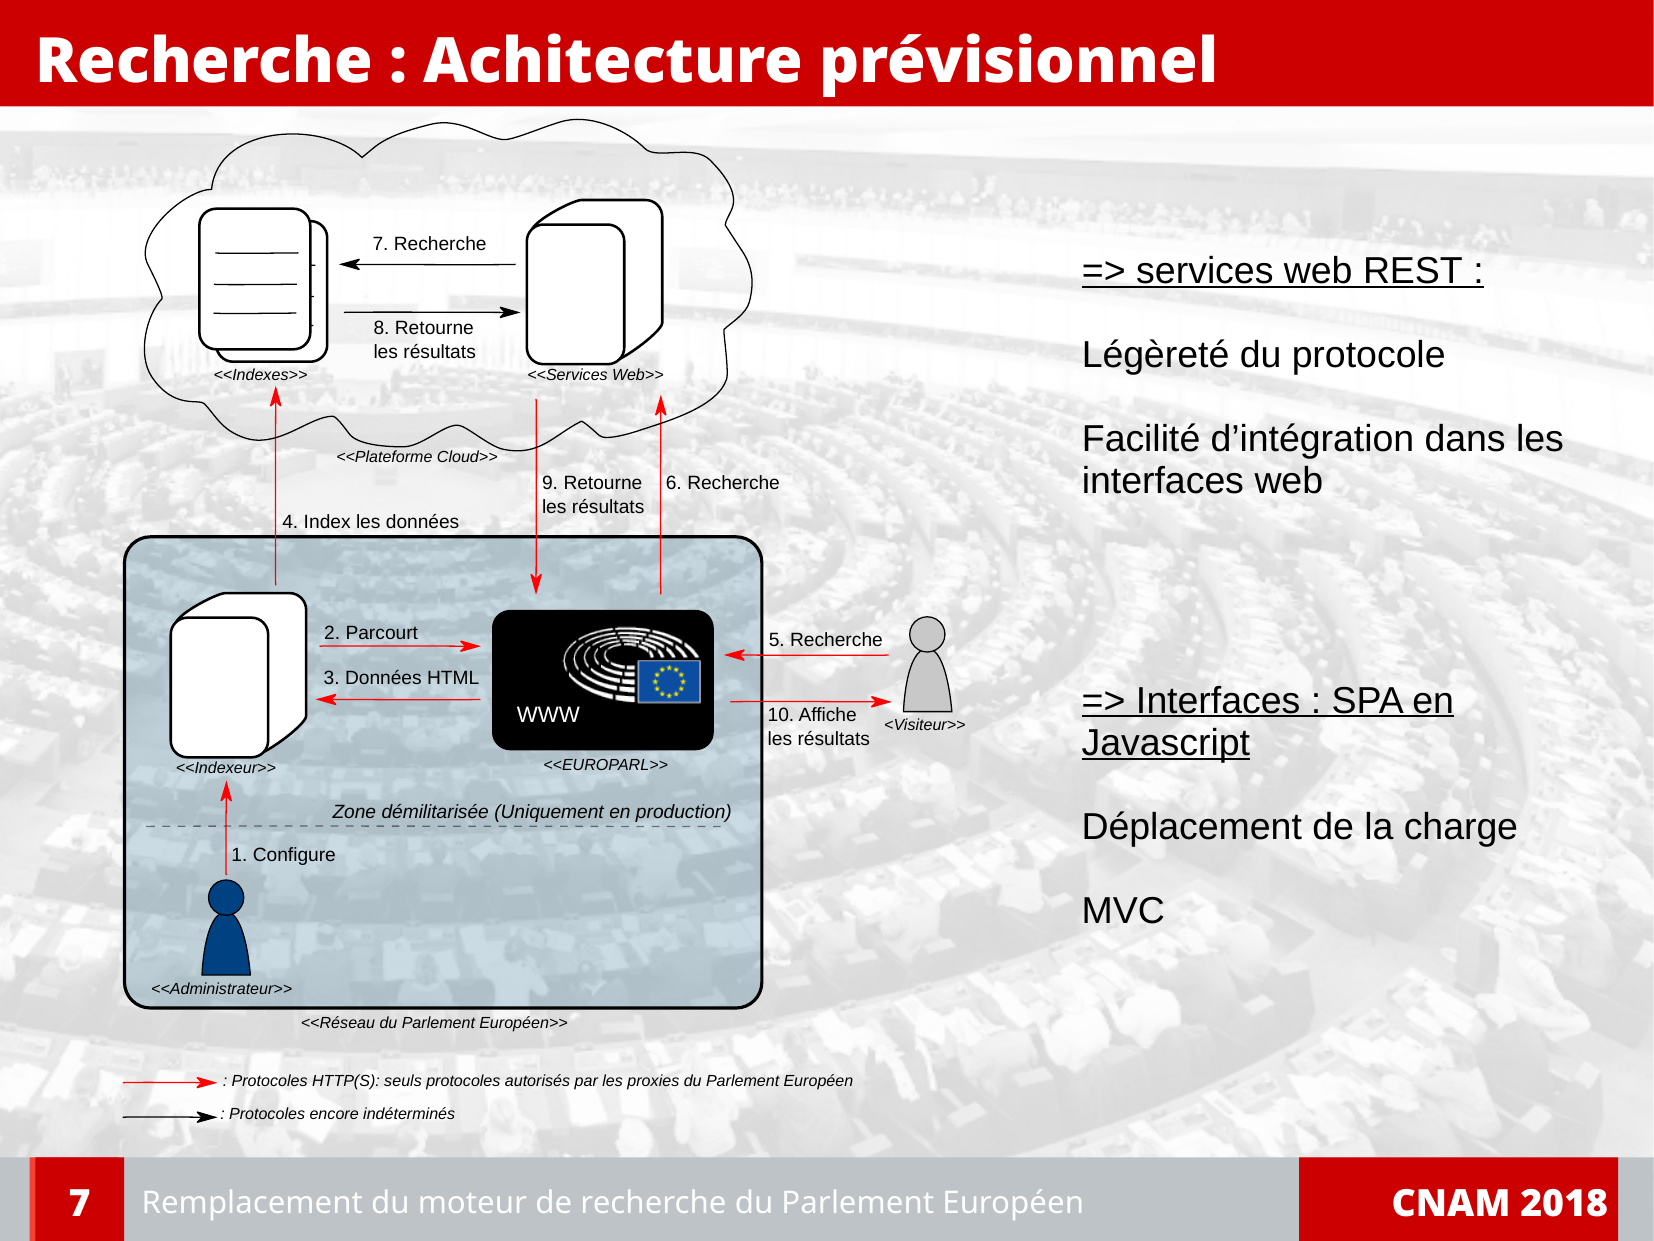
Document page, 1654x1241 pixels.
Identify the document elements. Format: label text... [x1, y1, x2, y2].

text_box => Interfaces : SPA en Javascript Déplacement de la charge MVC [1066, 671, 1560, 939]
text_box => services web REST : Légèreté du protocole Facilité d’intégration dans les interfaces web [1067, 242, 1595, 509]
picture [0, 107, 1654, 1170]
title Recherche : Achitecture prévisionnel [35, 0, 1571, 101]
